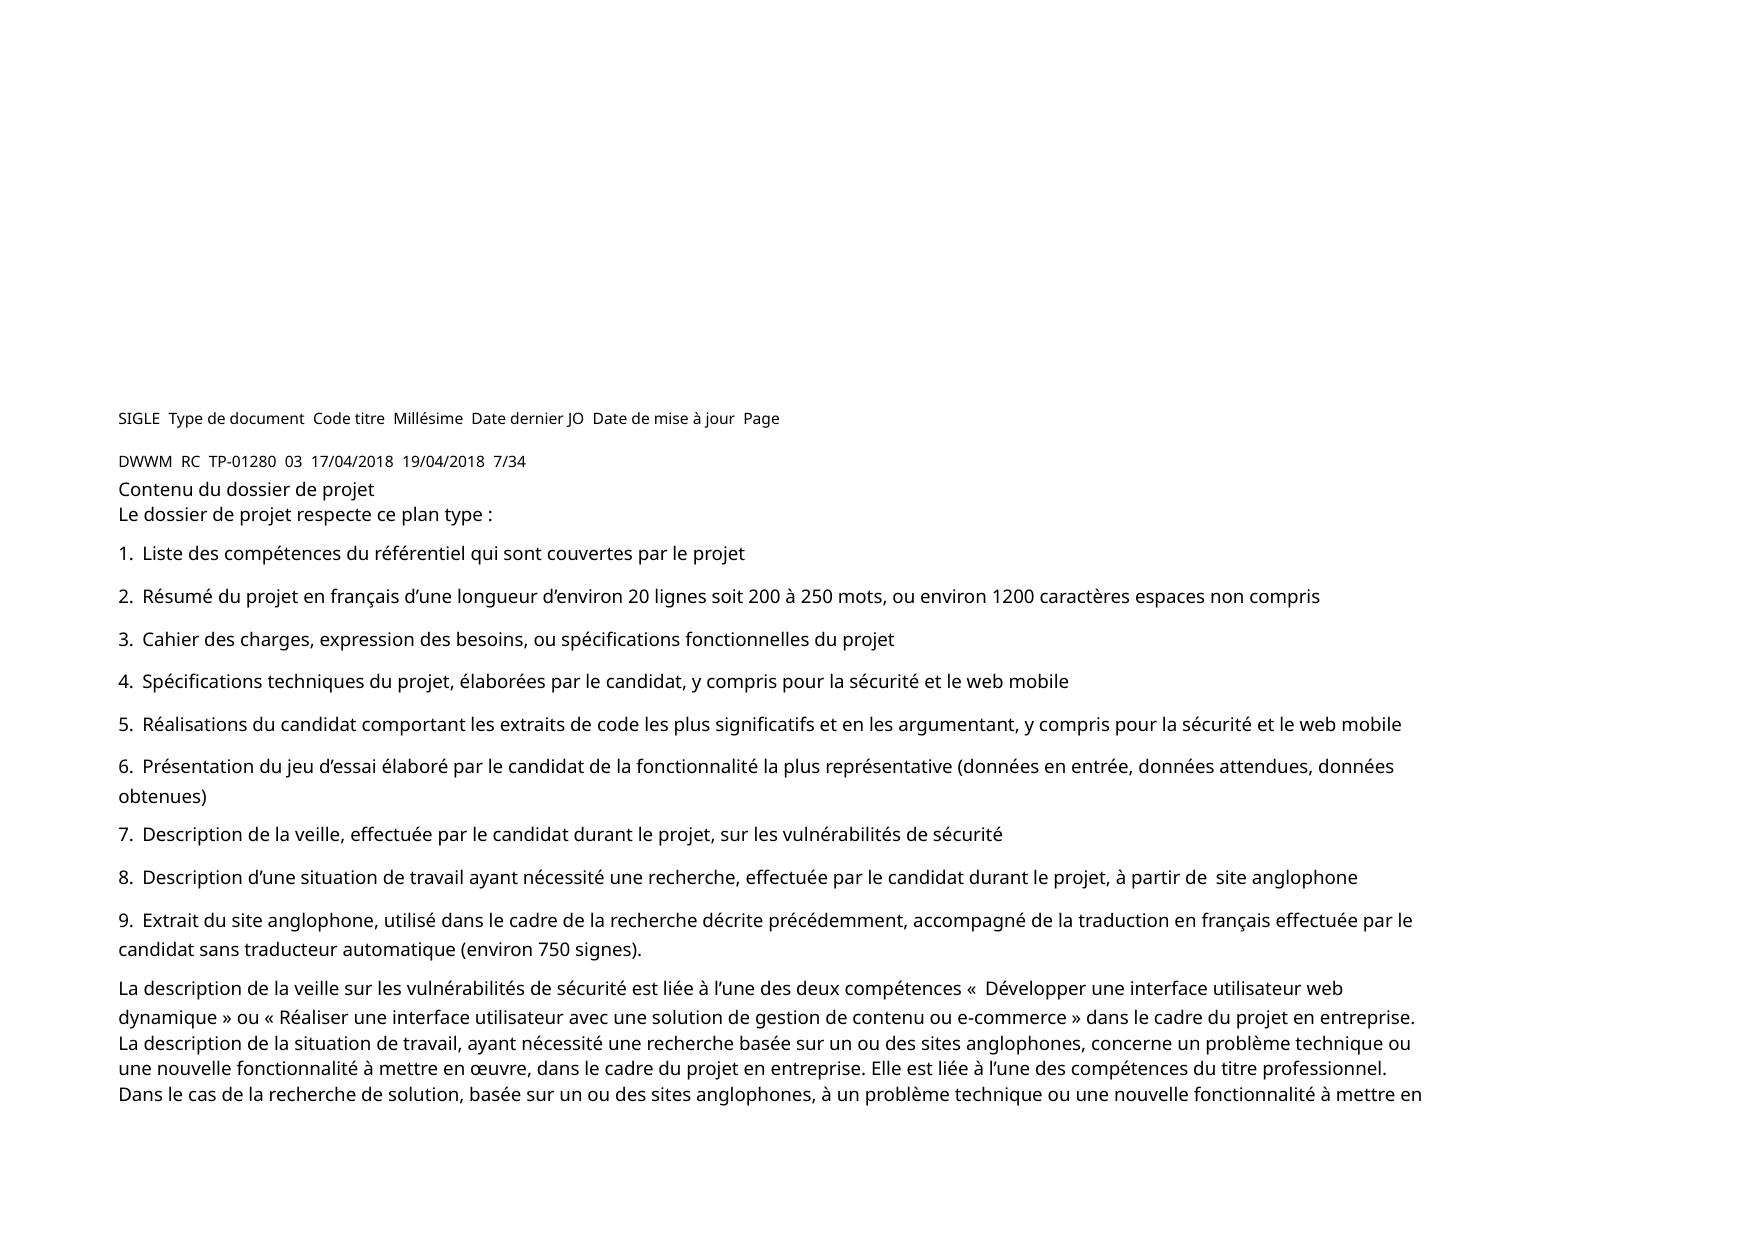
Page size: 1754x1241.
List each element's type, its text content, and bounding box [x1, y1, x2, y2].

text SIGLE Type de document Code titre Millésime Date dernier JO Date de mise à jour Page DWWM RC TP-01280 03 17/04/2018 19/04/2018 7/34 Contenu du dossier de projet Le dossier de projet respecte ce plan type : 1. Liste des compétences du référentiel qui sont couvertes par le projet 2. Résumé du projet en français d’une longueur d’environ 20 lignes soit 200 à 250 mots, ou environ 1200 caractères espaces non compris 3. Cahier des charges, expression des besoins, ou spécifications fonctionnelles du projet 4. Spécifications techniques du projet, élaborées par le candidat, y compris pour la sécurité et le web mobile 5. Réalisations du candidat comportant les extraits de code les plus significatifs et en les argumentant, y compris pour la sécurité et le web mobile 6. Présentation du jeu d’essai élaboré par le candidat de la fonctionnalité la plus représentative (données en entrée, données attendues, données obtenues) 7. Description de la veille, effectuée par le candidat durant le projet, sur les vulnérabilités de sécurité 8. Description d’une situation de travail ayant nécessité une recherche, effectuée par le candidat durant le projet, à partir de site anglophone 9. Extrait du site anglophone, utilisé dans le cadre de la recherche décrite précédemment, accompagné de la traduction en français effectuée par le candidat sans traducteur automatique (environ 750 signes). La description de la veille sur les vulnérabilités de sécurité est liée à l’une des deux compétences « Développer une interface utilisateur web dynamique » ou « Réaliser une interface utilisateur avec une solution de gestion de contenu ou e-commerce » dans le cadre du projet en entreprise. La description de la situation de travail, ayant nécessité une recherche basée sur un ou des sites anglophones, concerne un problème technique ou une nouvelle fonctionnalité à mettre en œuvre, dans le cadre du projet en entreprise. Elle est liée à l’une des compétences du titre professionnel. Dans le cas de la recherche de solution, basée sur un ou des sites anglophones, à un problème technique ou une nouvelle fonctionnalité à mettre en [118, 391, 1636, 1106]
